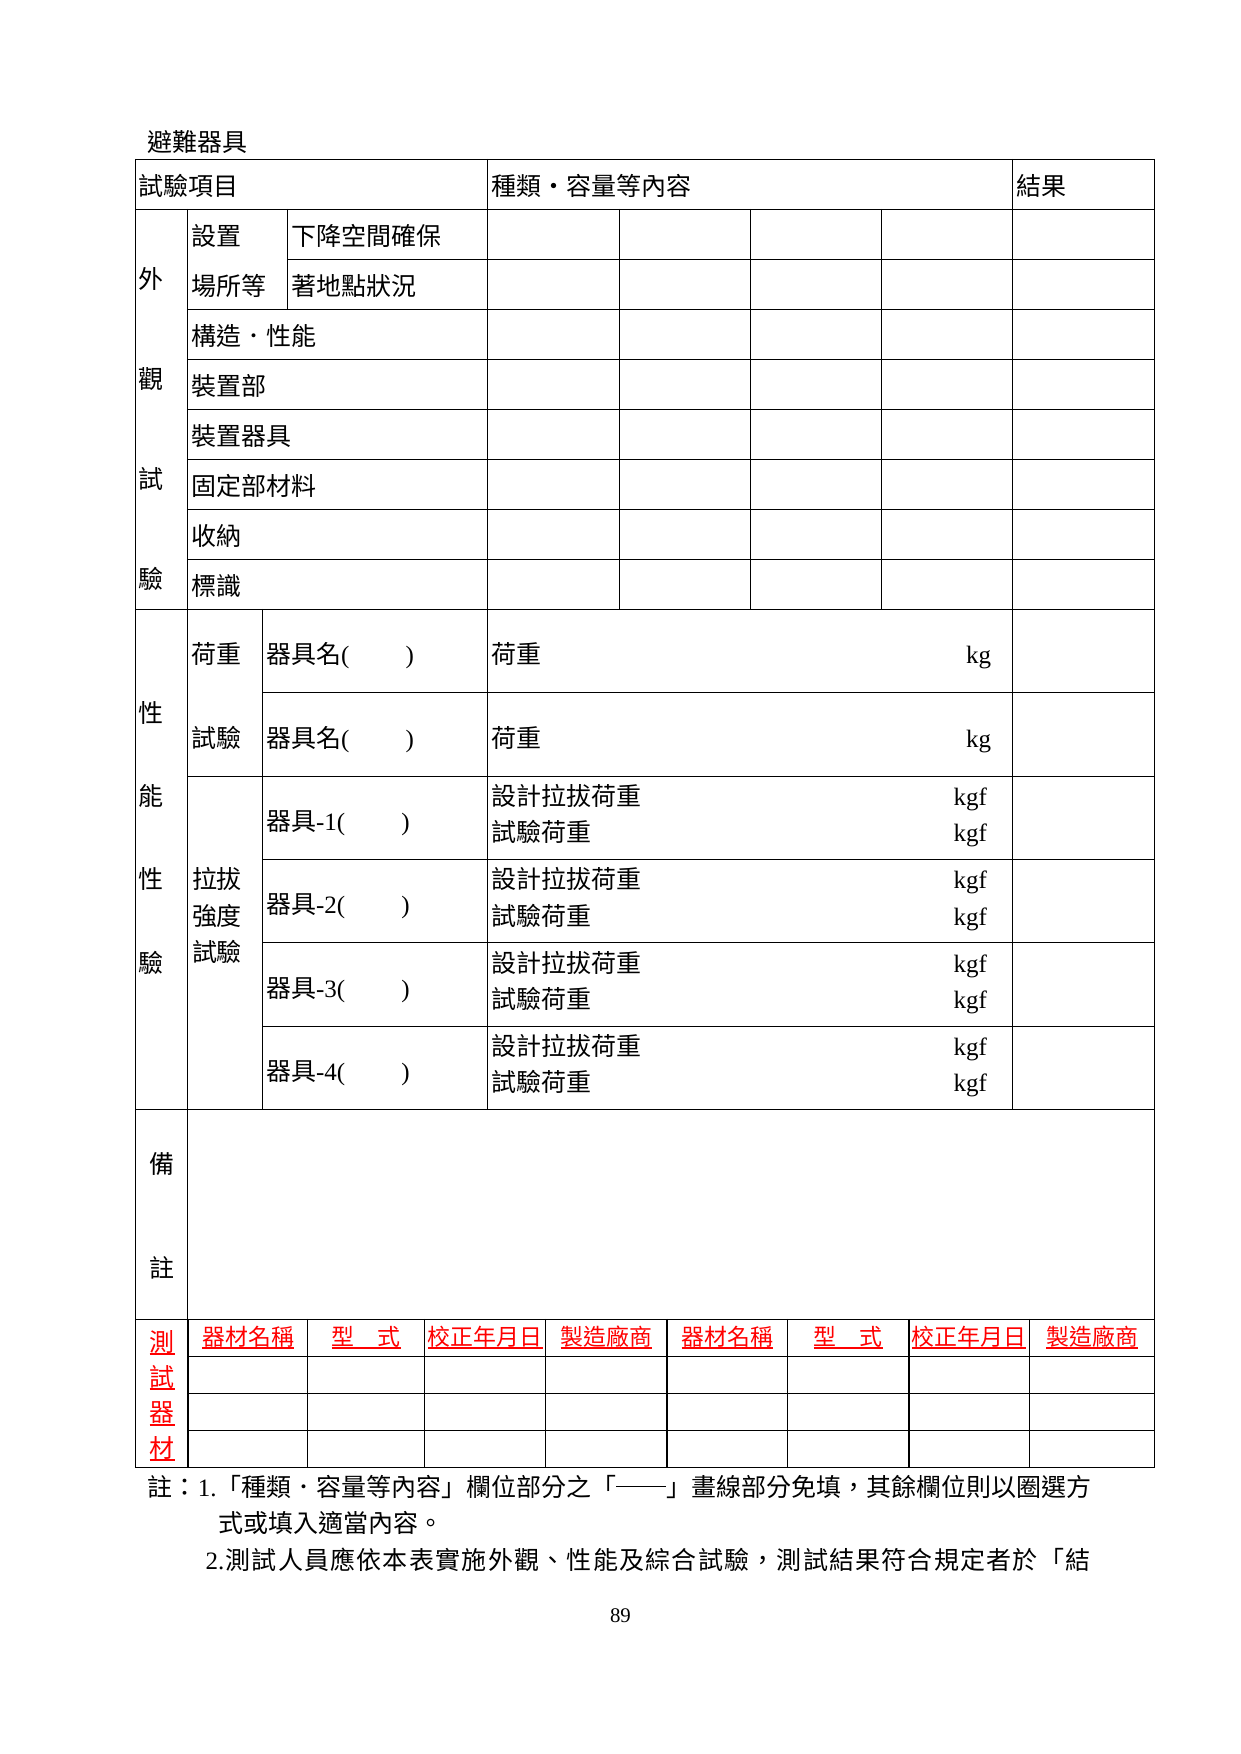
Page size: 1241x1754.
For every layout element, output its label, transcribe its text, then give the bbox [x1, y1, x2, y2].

table_cell [136, 610, 187, 692]
table_cell 設計拉拔荷重 kgf 試驗荷重 kgf [488, 777, 1012, 859]
table_cell [488, 260, 619, 309]
table_cell 標識 [188, 560, 487, 609]
table_cell [620, 310, 750, 359]
table_cell 設計拉拔荷重 kgf 試驗荷重 kgf [488, 943, 1012, 1026]
table_cell [620, 260, 750, 309]
table_cell [751, 410, 881, 459]
table_cell [751, 360, 881, 409]
table_cell [751, 510, 881, 559]
table_cell 裝置器具 [188, 410, 487, 459]
table_cell [136, 210, 187, 259]
table_cell [751, 460, 881, 509]
table_cell [1030, 1431, 1154, 1467]
table_cell [425, 1357, 545, 1393]
table_cell [1013, 860, 1154, 942]
table_cell [488, 210, 619, 259]
table_cell [546, 1394, 666, 1430]
table_cell [488, 560, 619, 609]
table_cell [751, 260, 881, 309]
table_cell [1030, 1357, 1154, 1393]
table_cell [189, 1431, 307, 1467]
table_cell 驗 [136, 942, 187, 1026]
table_cell [1013, 210, 1154, 259]
table_cell 試 [136, 459, 187, 509]
table_cell [488, 310, 619, 359]
table_cell [620, 560, 750, 609]
table_cell [620, 210, 750, 259]
table_cell 器具-4( ) [263, 1027, 487, 1109]
table_cell [668, 1357, 787, 1393]
table_cell [308, 1431, 424, 1467]
table_cell 型 式 [788, 1320, 908, 1356]
table_cell 下降空間確保 [288, 210, 487, 259]
table_cell [910, 1357, 1029, 1393]
table_cell [668, 1394, 787, 1430]
table_cell 器具名( ) [263, 693, 487, 776]
table_cell 設計拉拔荷重 kgf 試驗荷重 kgf [488, 1027, 1012, 1109]
text 避難器具 [148, 123, 1092, 159]
table_cell [136, 509, 187, 559]
table_cell 設置 [188, 210, 287, 259]
table_cell [1013, 1027, 1154, 1109]
table_cell 收納 [188, 510, 487, 559]
table_cell 外 [136, 259, 187, 309]
table_cell [488, 460, 619, 509]
table_cell [1013, 560, 1154, 609]
table_cell [188, 1110, 1154, 1319]
text 註：1.「種類．容量等內容」欄位部分之「──」畫線部分免填，其餘欄位則以圈選方式或填入適當內容。 [148, 1468, 1092, 1540]
table_cell [882, 510, 1012, 559]
table_cell 型 式 [308, 1320, 424, 1356]
table_cell [882, 210, 1012, 259]
table_cell 測試 器 材 [136, 1320, 187, 1467]
table_cell 校正年月日 [425, 1320, 545, 1356]
table_cell [882, 260, 1012, 309]
table_cell [1013, 260, 1154, 309]
table_header 種類‧容量等內容 [488, 160, 1012, 209]
table_cell [488, 360, 619, 409]
table_cell [1013, 510, 1154, 559]
table_cell 裝置部 [188, 360, 487, 409]
table_cell 校正年月日 [910, 1320, 1029, 1356]
table_cell [488, 410, 619, 459]
table_cell [1013, 360, 1154, 409]
table_cell [882, 410, 1012, 459]
table_cell [1030, 1394, 1154, 1430]
table_cell 設計拉拔荷重 kgf 試驗荷重 kgf [488, 860, 1012, 942]
table_cell [1013, 693, 1154, 776]
table_cell [910, 1431, 1029, 1467]
table_cell [136, 409, 187, 459]
table_cell [882, 560, 1012, 609]
table_header 試驗項目 [136, 160, 487, 209]
table_cell 備 註 [136, 1110, 187, 1319]
table_cell [751, 560, 881, 609]
table_cell [188, 1026, 262, 1109]
table_cell [882, 460, 1012, 509]
table_cell 製造廠商 [546, 1320, 666, 1356]
table_cell [788, 1431, 908, 1467]
table_cell [425, 1394, 545, 1430]
table_cell [620, 510, 750, 559]
table_cell [788, 1357, 908, 1393]
table_cell 器具-3( ) [263, 943, 487, 1026]
table_cell [751, 210, 881, 259]
table_cell [488, 510, 619, 559]
table_cell [788, 1394, 908, 1430]
table_cell [1013, 777, 1154, 859]
table_cell 器具-1( ) [263, 777, 487, 859]
table_cell [188, 777, 262, 859]
table_cell [1013, 943, 1154, 1026]
table_cell [1013, 610, 1154, 692]
table_cell [546, 1431, 666, 1467]
table_cell [910, 1394, 1029, 1430]
table_cell 性 [136, 692, 187, 776]
table_cell [668, 1431, 787, 1467]
table_cell [751, 310, 881, 359]
table_cell [620, 460, 750, 509]
table_cell 試驗 [188, 692, 262, 776]
table_cell 驗 [136, 559, 187, 609]
table_cell 拉拔強度 試驗 [188, 859, 262, 1026]
table_cell 荷重 kg [488, 693, 1012, 776]
table_cell 能 [136, 776, 187, 859]
table_cell [136, 309, 187, 359]
table_cell [1013, 460, 1154, 509]
table_cell 固定部材料 [188, 460, 487, 509]
table_cell [189, 1357, 307, 1393]
table_cell 荷重 [188, 610, 262, 692]
table_header 結果 [1013, 160, 1154, 209]
table_cell [136, 1026, 187, 1109]
table_cell 荷重 kg [488, 610, 1012, 692]
table_cell [308, 1394, 424, 1430]
table_cell 性 [136, 859, 187, 942]
text 2.測試人員應依本表實施外觀、性能及綜合試驗，測試結果符合規定者於「結 [173, 1540, 1092, 1576]
table_cell [189, 1394, 307, 1430]
table_cell [1013, 310, 1154, 359]
table_cell [882, 360, 1012, 409]
table_cell 觀 [136, 359, 187, 409]
table_cell [882, 310, 1012, 359]
table_cell 器具-2( ) [263, 860, 487, 942]
table_cell [1013, 410, 1154, 459]
table_cell 場所等 [188, 259, 287, 309]
table_cell 著地點狀況 [288, 260, 487, 309]
table_cell 器材名稱 [668, 1320, 787, 1356]
table_cell [308, 1357, 424, 1393]
table_cell 製造廠商 [1030, 1320, 1154, 1356]
table_cell [620, 360, 750, 409]
table_cell 構造．性能 [188, 310, 487, 359]
table_cell 器具名( ) [263, 610, 487, 692]
table_cell 器材名稱 [189, 1320, 307, 1356]
table_cell [425, 1431, 545, 1467]
table_cell [546, 1357, 666, 1393]
table_cell [620, 410, 750, 459]
